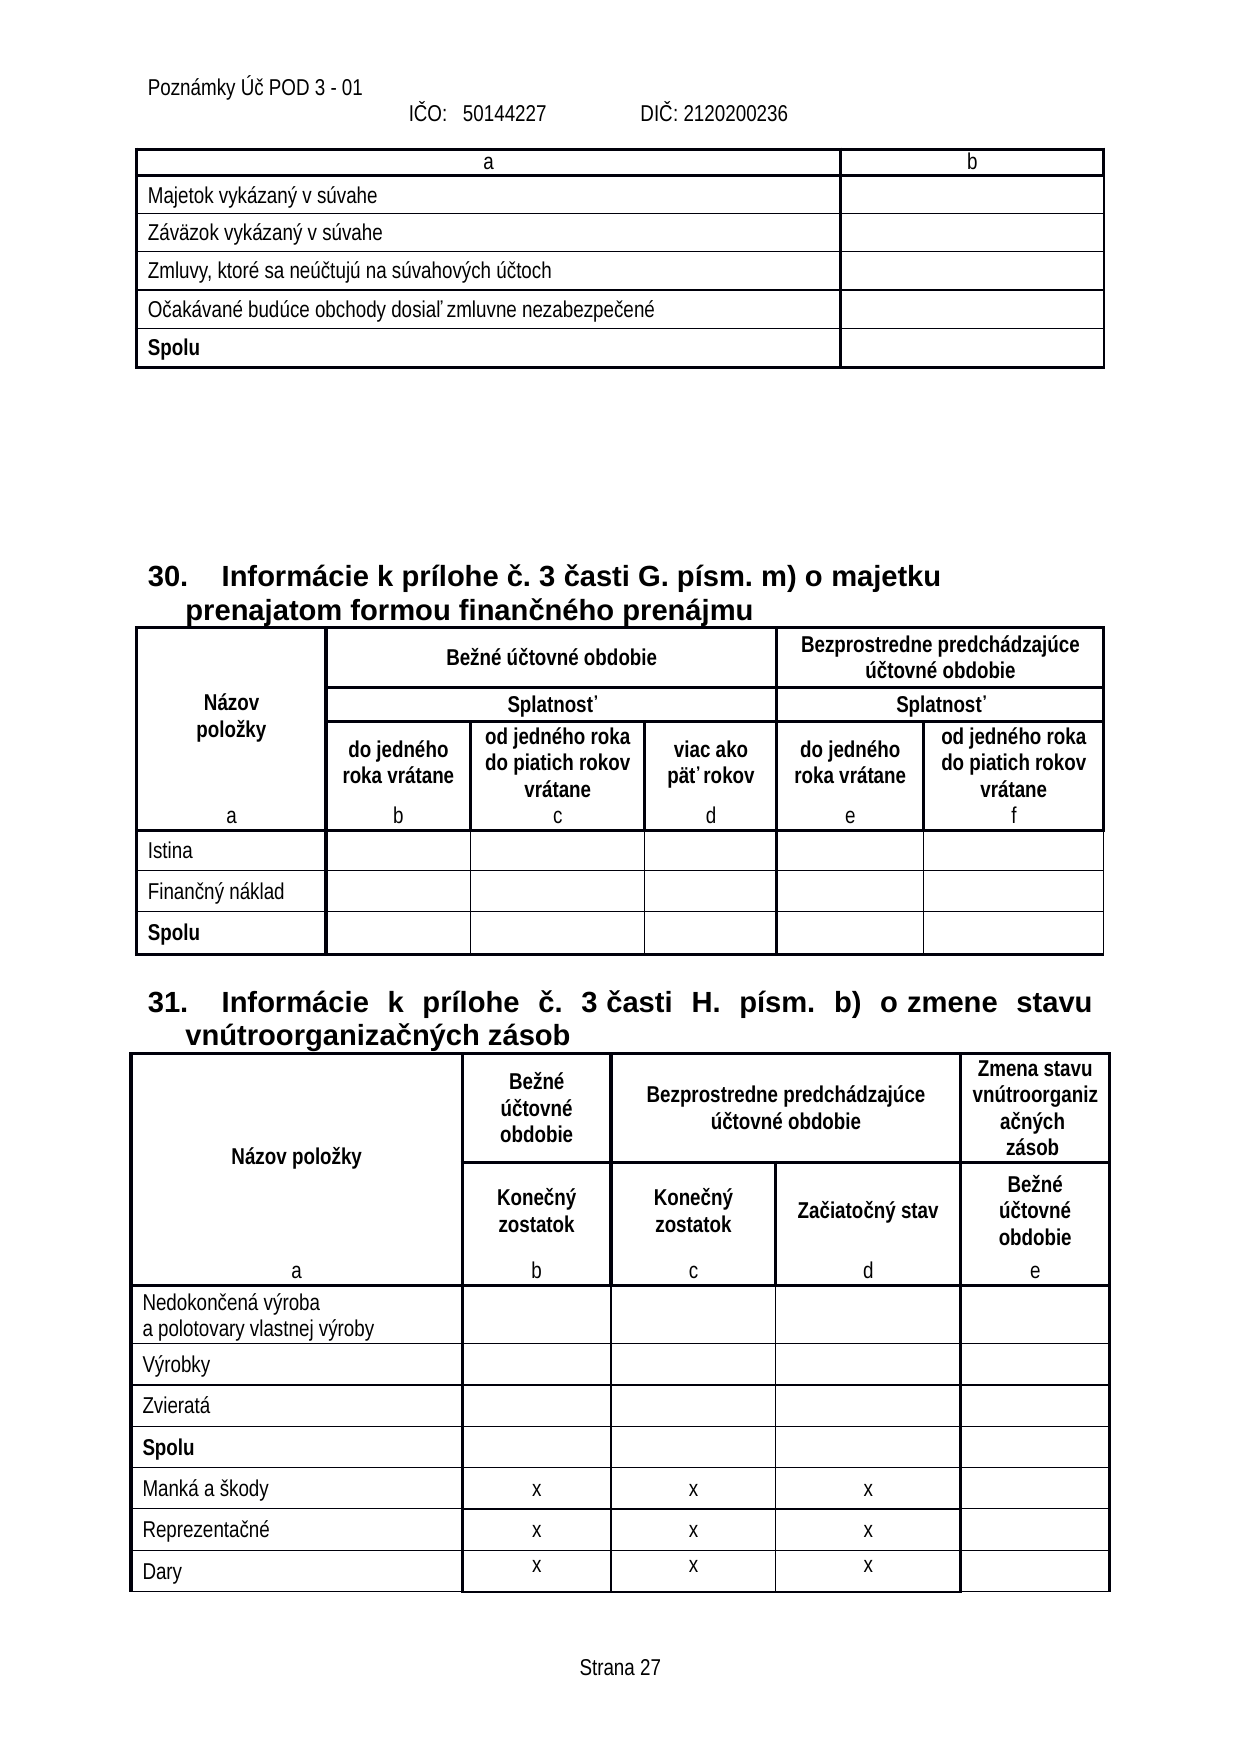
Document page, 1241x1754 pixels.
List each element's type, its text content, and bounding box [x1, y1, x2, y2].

table_cell [645, 832, 775, 870]
table_cell x [776, 1510, 959, 1549]
table_cell x [612, 1468, 775, 1508]
table_cell Dary [133, 1551, 461, 1591]
table_cell c [613, 1258, 774, 1284]
table_header Zmena stavu vnútroorganizačných zásob [962, 1055, 1108, 1161]
table_cell Spolu [133, 1427, 461, 1467]
table_header Bežné účtovné obdobie [464, 1055, 609, 1161]
table_cell [776, 1344, 959, 1384]
table_cell Finančný náklad [138, 871, 324, 911]
table_header Bezprostredne predchádzajúce účtovné obdobie [778, 629, 1102, 686]
table_cell a [133, 1258, 461, 1284]
table_cell Záväzok vykázaný v súvahe [138, 214, 839, 251]
table_cell x [776, 1468, 959, 1508]
table_cell a [138, 802, 324, 828]
table_cell [776, 1386, 959, 1426]
table_cell x [612, 1510, 775, 1549]
table_cell b [328, 802, 469, 828]
table_cell Majetok vykázaný v súvahe [138, 177, 839, 212]
table_cell [328, 832, 470, 870]
table_cell [464, 1427, 610, 1467]
table_cell c [472, 802, 643, 828]
table_cell Zmluvy, ktoré sa neúčtujú na súvahových účtoch [138, 252, 839, 289]
table_cell [328, 912, 470, 952]
table_cell [924, 912, 1103, 952]
table_cell Splatnosť [778, 689, 1102, 720]
title Informácie k prílohe č. 3 časti H. písm. b) o zmene stavu vnútroorganizačných zásob [148, 985, 1092, 1052]
table_cell [645, 871, 775, 911]
table_cell [778, 912, 923, 952]
table_cell Istina [138, 832, 324, 870]
table_cell Konečný zostatok [464, 1164, 609, 1257]
table_cell [328, 871, 470, 911]
table_cell Spolu [138, 329, 839, 366]
table_cell Bežné účtovné obdobie [962, 1164, 1108, 1257]
table_cell [842, 291, 1103, 328]
table_cell [464, 1386, 610, 1426]
table_cell [842, 177, 1103, 212]
table_cell Manká a škody [133, 1468, 461, 1508]
table_cell d [777, 1258, 959, 1284]
table_cell [962, 1287, 1108, 1343]
table_header Názov položky [138, 629, 324, 802]
table_header Názov položky [133, 1055, 461, 1257]
table_cell b [464, 1258, 609, 1284]
table_cell od jedného roka do piatich rokov vrátane [472, 723, 643, 802]
table_cell f [925, 802, 1102, 828]
table_cell [962, 1427, 1108, 1467]
table_cell [464, 1287, 610, 1343]
table_cell x [776, 1551, 959, 1591]
table_cell [645, 912, 775, 952]
table_cell e [778, 802, 922, 828]
table_cell [962, 1509, 1108, 1549]
table_cell Konečný zostatok [613, 1164, 774, 1257]
table_cell viac ako päť rokov [646, 723, 775, 802]
table_cell Zvieratá [133, 1386, 461, 1426]
title Informácie k prílohe č. 3 časti G. písm. m) o majetku prenajatom formou finančného prenájmu [148, 559, 1092, 626]
table_header Bežné účtovné obdobie [328, 629, 775, 686]
table_cell Spolu [138, 912, 324, 952]
table_cell Reprezentačné [133, 1509, 461, 1549]
table_cell [471, 912, 644, 952]
table_cell Očakávané budúce obchody dosiaľ zmluvne nezabezpečené [138, 291, 839, 328]
table_cell [842, 214, 1103, 251]
table_cell [464, 1344, 610, 1384]
table_cell do jedného roka vrátane [328, 723, 469, 802]
table_cell [471, 832, 644, 870]
table_cell od jedného roka do piatich rokov vrátane [925, 723, 1102, 802]
table_cell Splatnosť [328, 689, 775, 720]
table_cell [471, 871, 644, 911]
table_cell Výrobky [133, 1344, 461, 1384]
table_cell [778, 832, 923, 870]
table_cell [842, 329, 1103, 366]
table_cell [962, 1344, 1108, 1384]
table_cell [612, 1344, 775, 1384]
table_cell [776, 1287, 959, 1343]
table_cell [962, 1386, 1108, 1426]
table_cell x [464, 1510, 610, 1549]
table_cell [612, 1287, 775, 1343]
table_cell d [646, 802, 775, 828]
table_cell [924, 832, 1103, 870]
table_cell [924, 871, 1103, 911]
table_cell x [464, 1468, 610, 1508]
table_cell [778, 871, 923, 911]
table_cell [612, 1427, 775, 1467]
table_cell b [842, 151, 1102, 174]
table_cell [962, 1551, 1108, 1591]
table_cell [842, 252, 1103, 289]
table_cell [962, 1468, 1108, 1508]
table_cell x [464, 1551, 610, 1591]
table_cell Nedokončená výroba a polotovary vlastnej výroby [133, 1287, 461, 1343]
table_header Bezprostredne predchádzajúce účtovné obdobie [613, 1055, 959, 1161]
table_cell Začiatočný stav [777, 1164, 959, 1257]
table_cell [612, 1386, 775, 1426]
table_cell do jedného roka vrátane [778, 723, 922, 802]
table_cell e [962, 1258, 1108, 1284]
table_cell x [612, 1551, 775, 1591]
table_cell [776, 1427, 959, 1467]
table_cell a [138, 151, 839, 174]
